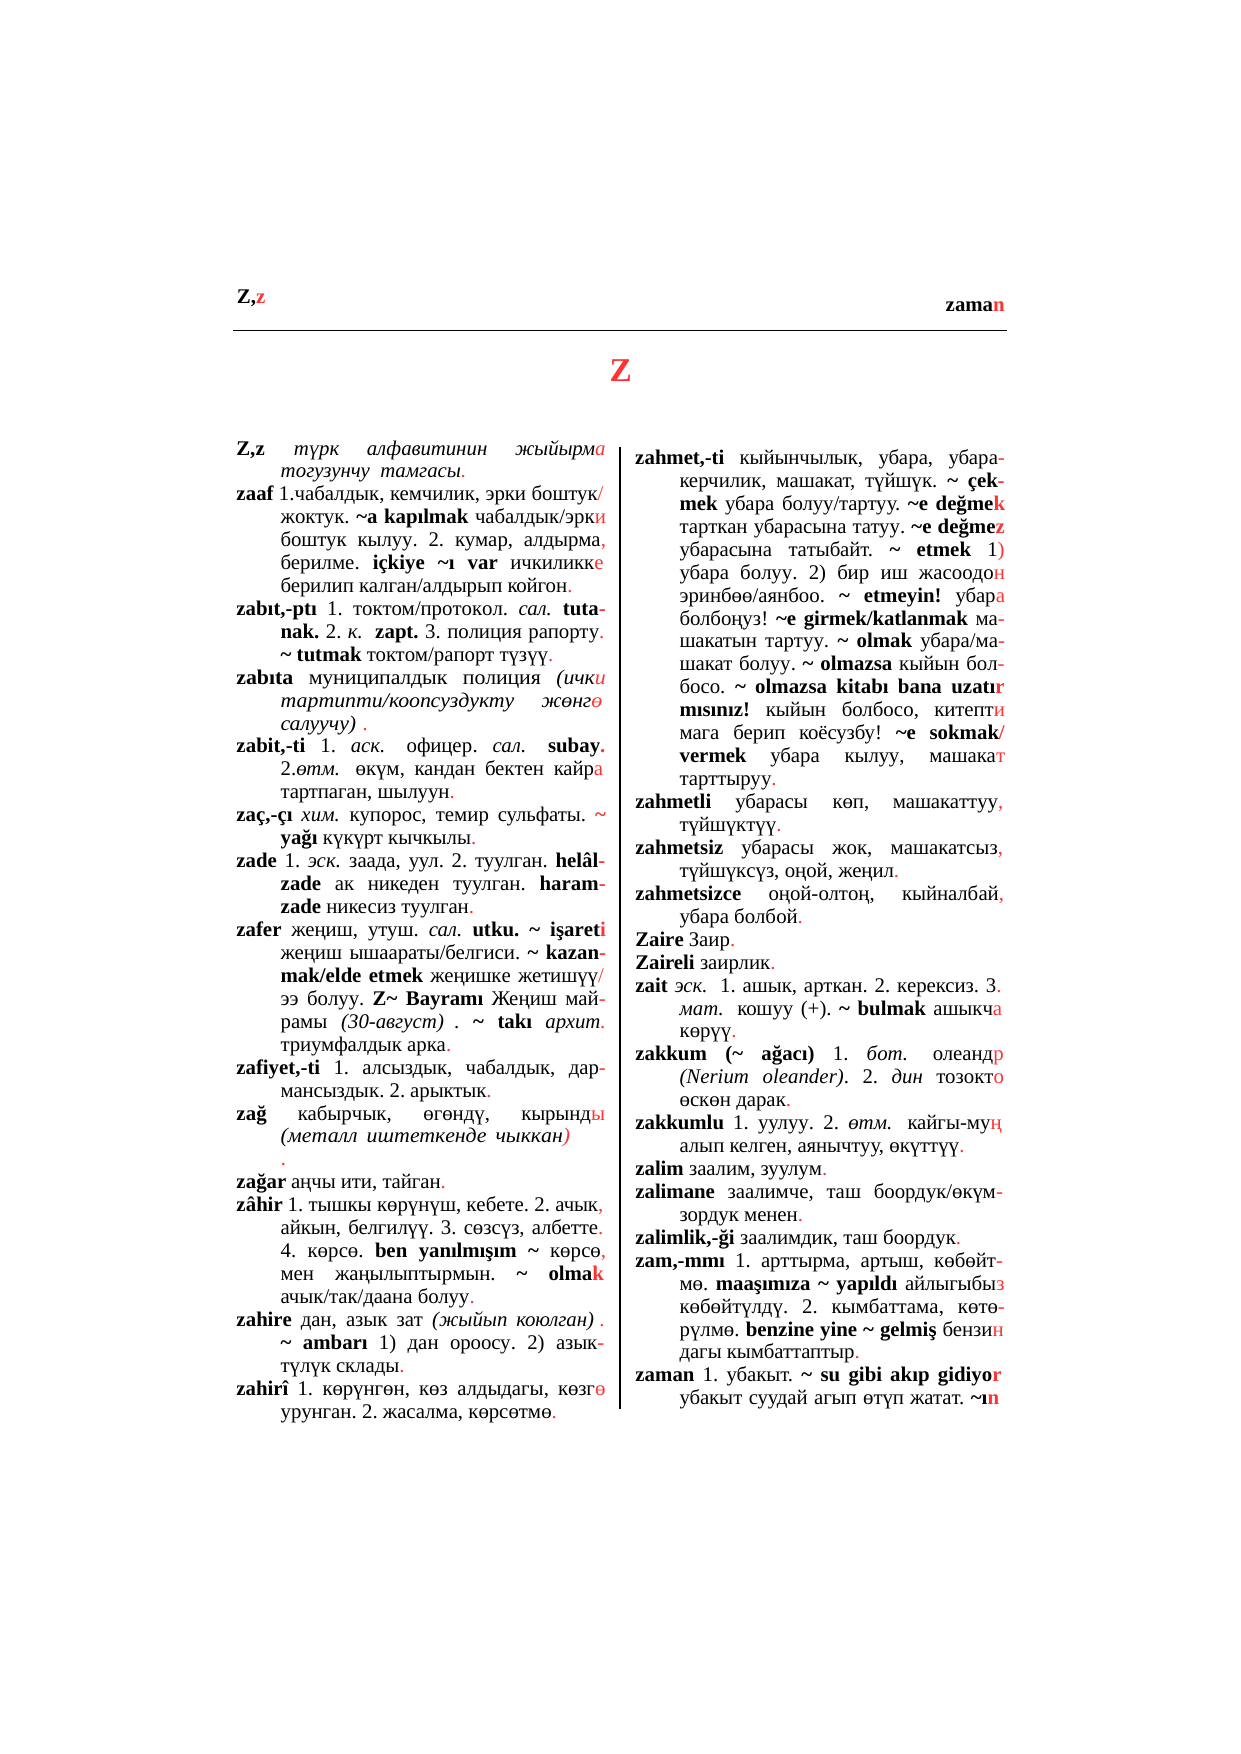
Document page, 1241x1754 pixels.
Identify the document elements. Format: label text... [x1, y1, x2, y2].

text түйшүксүз, оңой, жеңил. [679, 859, 901, 882]
text zafiyet,-ti 1. алсыздык, чабалдык, дар- мансыздык. 2. арыктык. [236, 1056, 606, 1102]
text Zaireli заирлик. [635, 951, 1065, 974]
text ~ tutmak токтом/рапорт түзүү. [280, 643, 555, 666]
text zağar аңчы ити, тайган. [236, 1171, 606, 1193]
text zahmet,-ti кыйынчылык, убара, убара- керчилик, машакат, түйшүк. ~ çek- mek убара болуу/тартуу. ~e değmek тарткан убарасына татуу. ~e değmez убарасына татыбайт. ~ etmek 1) убара болуу. 2) бир иш жасоодон эринбөө/аянбоо. ~ etmeyin! убара болбоңуз! ~e girmek/katlanmak ма- шакатын тартуу. ~ olmak убара/ма- шакат болуу. ~ olmazsa кыйын бол- босо. ~ olmazsa kitabı bana uzatır mısınız! кыйын болбосо, китепти мага берип коёсузбу! ~e sokmak/ vermek убара кылуу, машакат тарттыруу. [635, 445, 1005, 790]
text берилип калган/алдырып койгон. [280, 574, 577, 597]
text zaaf 1.чабалдык, кемчилик, эрки боштук/ [236, 482, 606, 505]
text zabıta муниципалдык полиция (ички тартипти/коопсуздукту жөнгө [236, 666, 606, 712]
text ээ болуу. Z~ Bayramı Жеңиш май- рамы (30-август) . ~ takı архит. триумфалдык арка. [280, 987, 606, 1056]
text тартпаган, шылуун. [280, 780, 456, 803]
text мат. кошуу (+). ~ bulmak ашыкча көрүү. [679, 997, 1036, 1042]
text zaman [885, 292, 1065, 316]
text zahire дан, азык зат (жыйып коюлган) . [236, 1308, 606, 1331]
text Z,z [175, 284, 265, 308]
text zahmetli убарасы көп, машакаттуу, түйшүктүү. [635, 790, 1004, 836]
text zalimlik,-ği заалимдик, таш боордук. [635, 1226, 1004, 1249]
text мө. maaşımıza ~ yapıldı айлыгыбыз көбөйтүлдү. 2. кымбаттама, көтө- рүлмө. benzine yine ~ gelmiş бензин [679, 1272, 1004, 1341]
text (Nerium oleander). 2. дин тозокто өскөн дарак. [679, 1065, 1052, 1111]
text ~ ambarı 1) дан ороосу. 2) азык- [280, 1331, 606, 1354]
text zâhir 1. тышкы көрүнүш, кебете. 2. ачык, [236, 1193, 606, 1216]
text zahmetsiz убарасы жок, машакатсыз, [635, 836, 1065, 859]
text zahmetsizce оңой-олтоң, кыйналбай, убара болбой. [635, 882, 1005, 928]
text zabit,-ti 1. аск. офицер. сал. subay. [236, 734, 606, 757]
text zade 1. эск. заада, уул. 2. туулган. helâl- zade ак никеден туулган. haram- zade никесиз туулган. [236, 849, 606, 918]
text ачык/так/даана болуу. [280, 1285, 477, 1308]
text zahirî 1. көрүнгөн, көз алдыдагы, көзгө урунган. 2. жасалма, көрсөтмө. [236, 1377, 606, 1423]
text zakkumlu 1. уулуу. 2. өтм. кайгы-муң [635, 1111, 1004, 1134]
text убакыт суудай агып өтүп жатат. ~ın [679, 1386, 1005, 1409]
text айкын, белгилүү. 3. сөзсүз, албетте. [280, 1216, 606, 1239]
text zabıt,-ptı 1. токтом/протокол. сал. tuta- nak. 2. к. zapt. 3. полиция рапорту. [236, 597, 606, 643]
text zait эск. 1. ашык, арткан. 2. керексиз. 3. [635, 974, 1065, 997]
text zalim заалим, зуулум. [635, 1157, 1004, 1180]
text зордук менен. [679, 1203, 804, 1226]
text (металл иштеткенде чыккан) . [280, 1124, 570, 1171]
text дагы кымбаттаптыр. [679, 1341, 862, 1363]
text алып келген, аянычтуу, өкүттүү. [679, 1134, 969, 1157]
text Z,z түрк алфавитинин жыйырма тогузунчу тамгасы. [236, 437, 606, 482]
text салуучу) . [280, 712, 369, 734]
text Z [176, 350, 1065, 388]
text 2.өтм. өкүм, кандан бектен кайра [280, 757, 606, 780]
text zaç,-çı хим. купорос, темир сульфаты. ~ yağı күкүрт кычкылы. [236, 803, 606, 849]
text zafer жеңиш, утуш. сал. utku. ~ işareti жеңиш ышаараты/белгиси. ~ kazan- mak/elde etmek жеңишке жетишүү/ [236, 918, 606, 987]
text жоктук. ~a kapılmak чабалдык/эрки боштук кылуу. 2. кумар, алдырма, берилме. içkiye ~ı var ичкиликке [280, 505, 606, 574]
text 4. көрсө. ben yanılmışım ~ көрсө, мен жаңылыптырмын. ~ olmak [280, 1239, 606, 1285]
text zakkum (~ ağacı) 1. бот. олеандр [635, 1042, 1065, 1065]
text түлүк склады. [280, 1354, 405, 1377]
text zam,-mmı 1. арттырма, артыш, көбөйт- [635, 1249, 1004, 1272]
text zalimane заалимче, таш боордук/өкүм- [635, 1180, 1004, 1203]
text Zaire Заир. [635, 928, 1065, 951]
text zağ кабырчык, өгөндү, кырынды [236, 1102, 606, 1124]
text zaman 1. убакыт. ~ su gibi akıp gidiyor [635, 1363, 1065, 1386]
